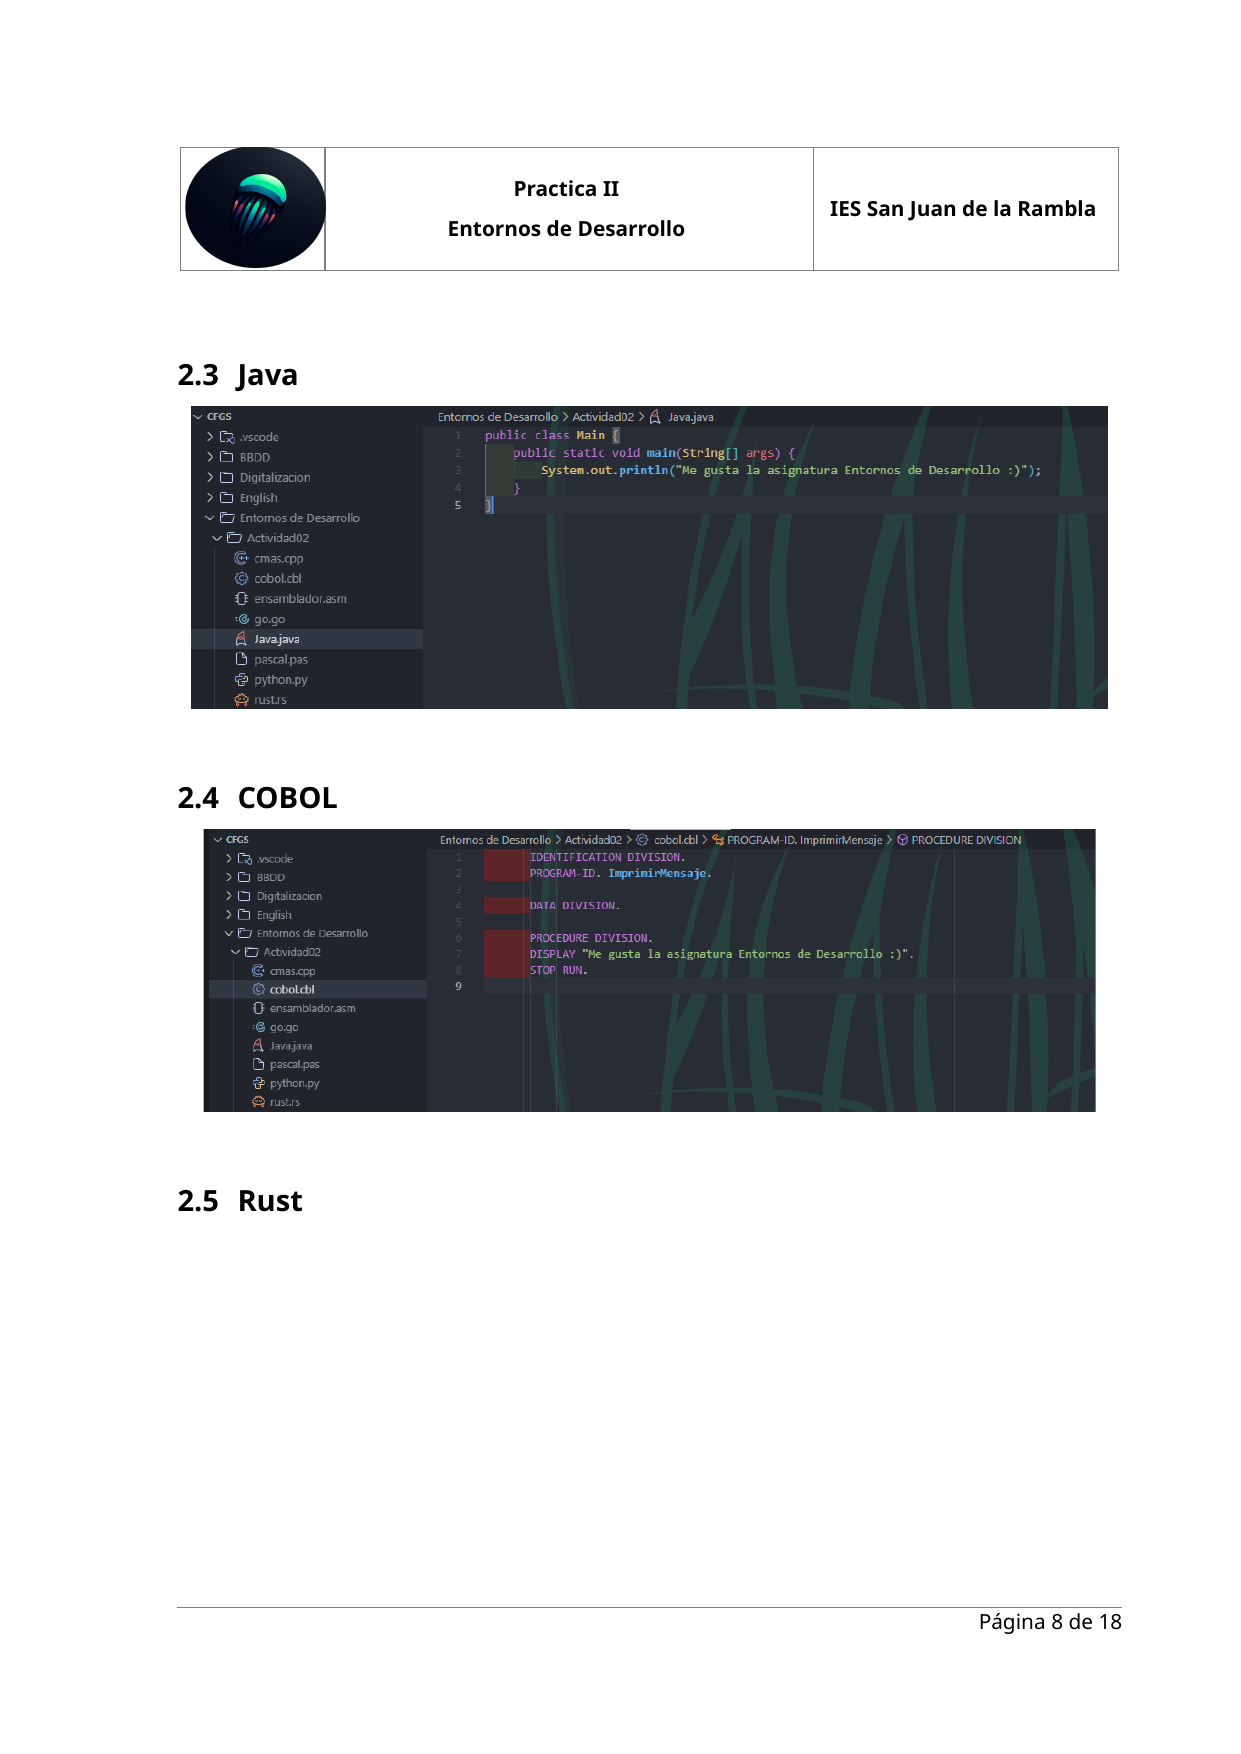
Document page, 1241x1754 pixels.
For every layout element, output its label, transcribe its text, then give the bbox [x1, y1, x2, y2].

picture [203, 829, 1096, 1112]
picture [185, 147, 326, 268]
subtitle Rust [177, 1180, 1122, 1220]
picture [191, 406, 1108, 709]
subtitle Java [177, 354, 1122, 393]
subtitle COBOL [177, 777, 1122, 817]
